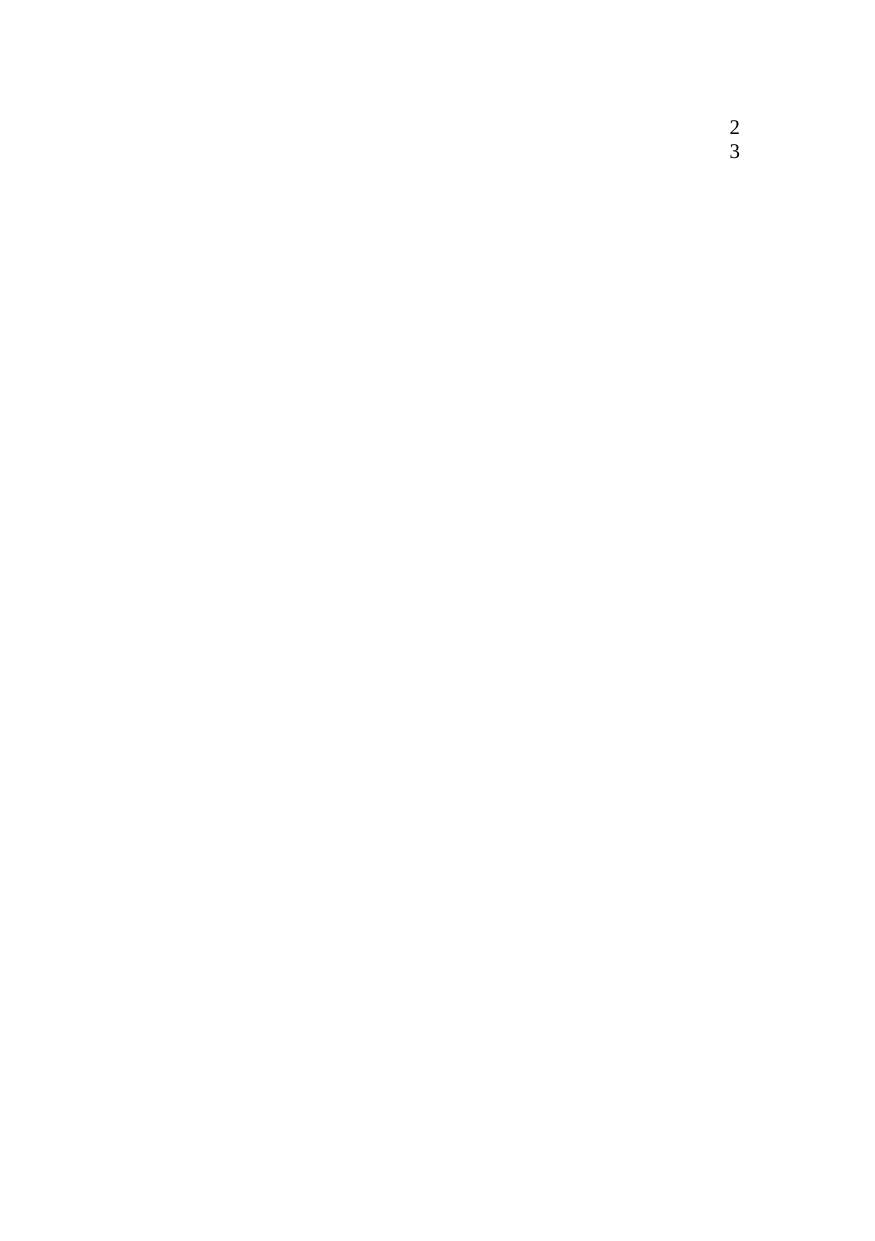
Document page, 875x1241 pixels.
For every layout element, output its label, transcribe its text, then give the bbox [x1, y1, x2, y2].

text 23 [729, 115, 737, 163]
